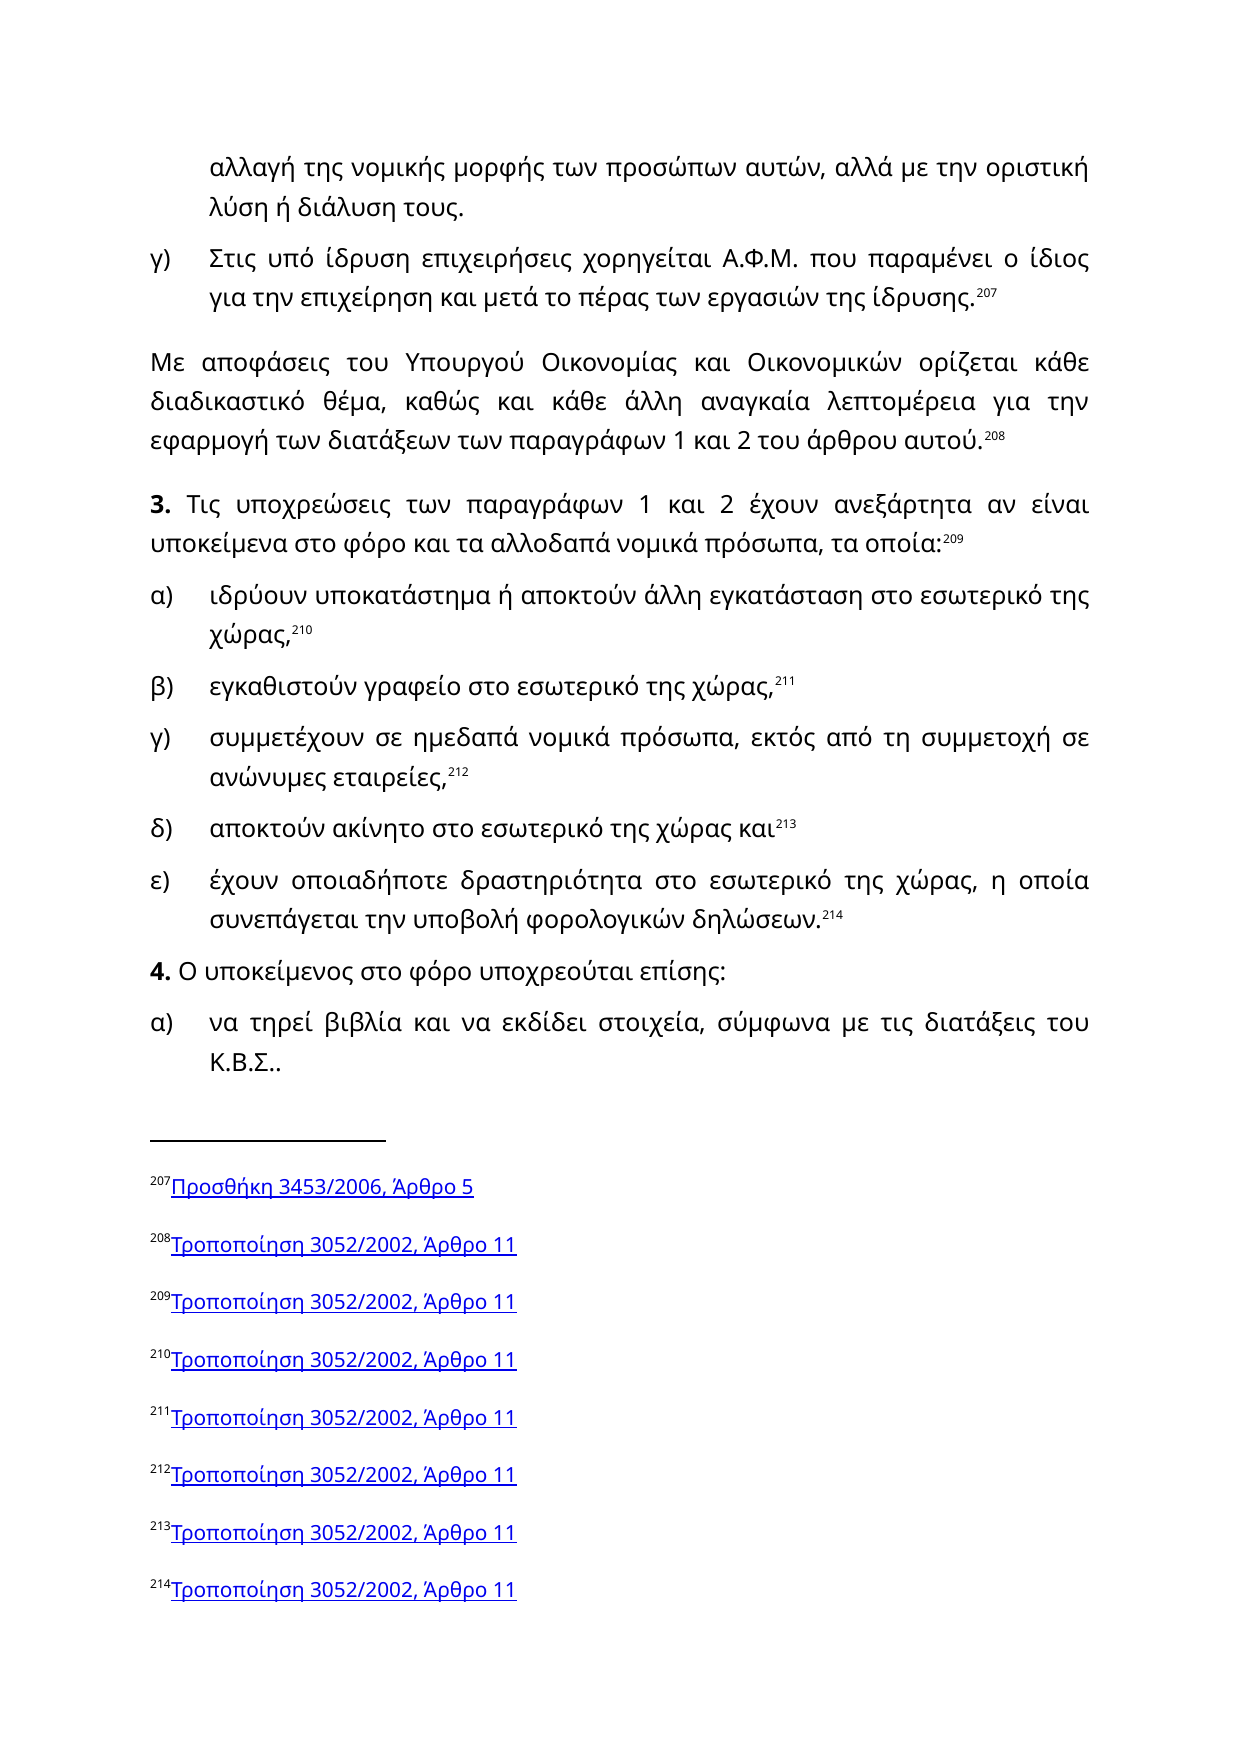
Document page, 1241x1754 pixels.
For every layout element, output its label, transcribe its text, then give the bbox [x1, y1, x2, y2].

list α) να τηρεί βιβλία και να εκδίδει στοιχεία, σύμφωνα με τις διατάξεις του Κ.Β.Σ.. [150, 1005, 1090, 1078]
list α) ιδρύουν υποκατάστημα ή αποκτούν άλλη εγκατάσταση στο εσωτερικό της χώρας, [150, 577, 1090, 651]
text 4. O υποκείμενος στο φόρο υποχρεούται επίσης: [150, 953, 1090, 987]
text Προσθήκη 3453/2006, Άρθρο 5 [150, 1172, 1090, 1201]
list δ) αποκτούν ακίνητο στο εσωτερικό της χώρας και [150, 811, 1090, 845]
text Με αποφάσεις του Υπουργού Οικονομίας και Οικονομικών ορίζεται κάθε διαδικαστικό θέμα, καθώς και κάθε άλλη αναγκαία λεπτομέρεια για την εφαρμογή των διατάξεων των παραγράφων 1 και 2 του άρθρου αυτού. [150, 344, 1090, 457]
list γ) συμμετέχουν σε ημεδαπά νομικά πρόσωπα, εκτός από τη συμμετοχή σε ανώνυμες εταιρείες, [150, 720, 1090, 793]
list γ) Στις υπό ίδρυση επιχειρήσεις χορηγείται Α.Φ.Μ. που παραμένει ο ίδιος για την επιχείρηση και μετά το πέρας των εργασιών της ίδρυσης. [150, 241, 1090, 314]
list β) εγκαθιστούν γραφείο στο εσωτερικό της χώρας, [150, 668, 1090, 702]
list αλλαγή της νομικής μορφής των προσώπων αυτών, αλλά με την οριστική λύση ή διάλυση τους. [150, 150, 1090, 223]
text Τροποποίηση 3052/2002, Άρθρο 11 [150, 1576, 1090, 1604]
text Τροποποίηση 3052/2002, Άρθρο 11 [150, 1518, 1090, 1546]
text Τροποποίηση 3052/2002, Άρθρο 11 [150, 1287, 1090, 1316]
text Τροποποίηση 3052/2002, Άρθρο 11 [150, 1345, 1090, 1373]
text Τροποποίηση 3052/2002, Άρθρο 11 [150, 1460, 1090, 1489]
text Τροποποίηση 3052/2002, Άρθρο 11 [150, 1403, 1090, 1431]
text 3. Τις υποχρεώσεις των παραγράφων 1 και 2 έχουν ανεξάρτητα αν είναι υποκείμενα στο φόρο και τα αλλοδαπά νομικά πρόσωπα, τα οποία: [150, 487, 1090, 560]
text Τροποποίηση 3052/2002, Άρθρο 11 [150, 1230, 1090, 1258]
list ε) έχουν οποιαδήποτε δραστηριότητα στο εσωτερικό της χώρας, η οποία συνεπάγεται την υποβολή φορολογικών δηλώσεων. [150, 862, 1090, 936]
